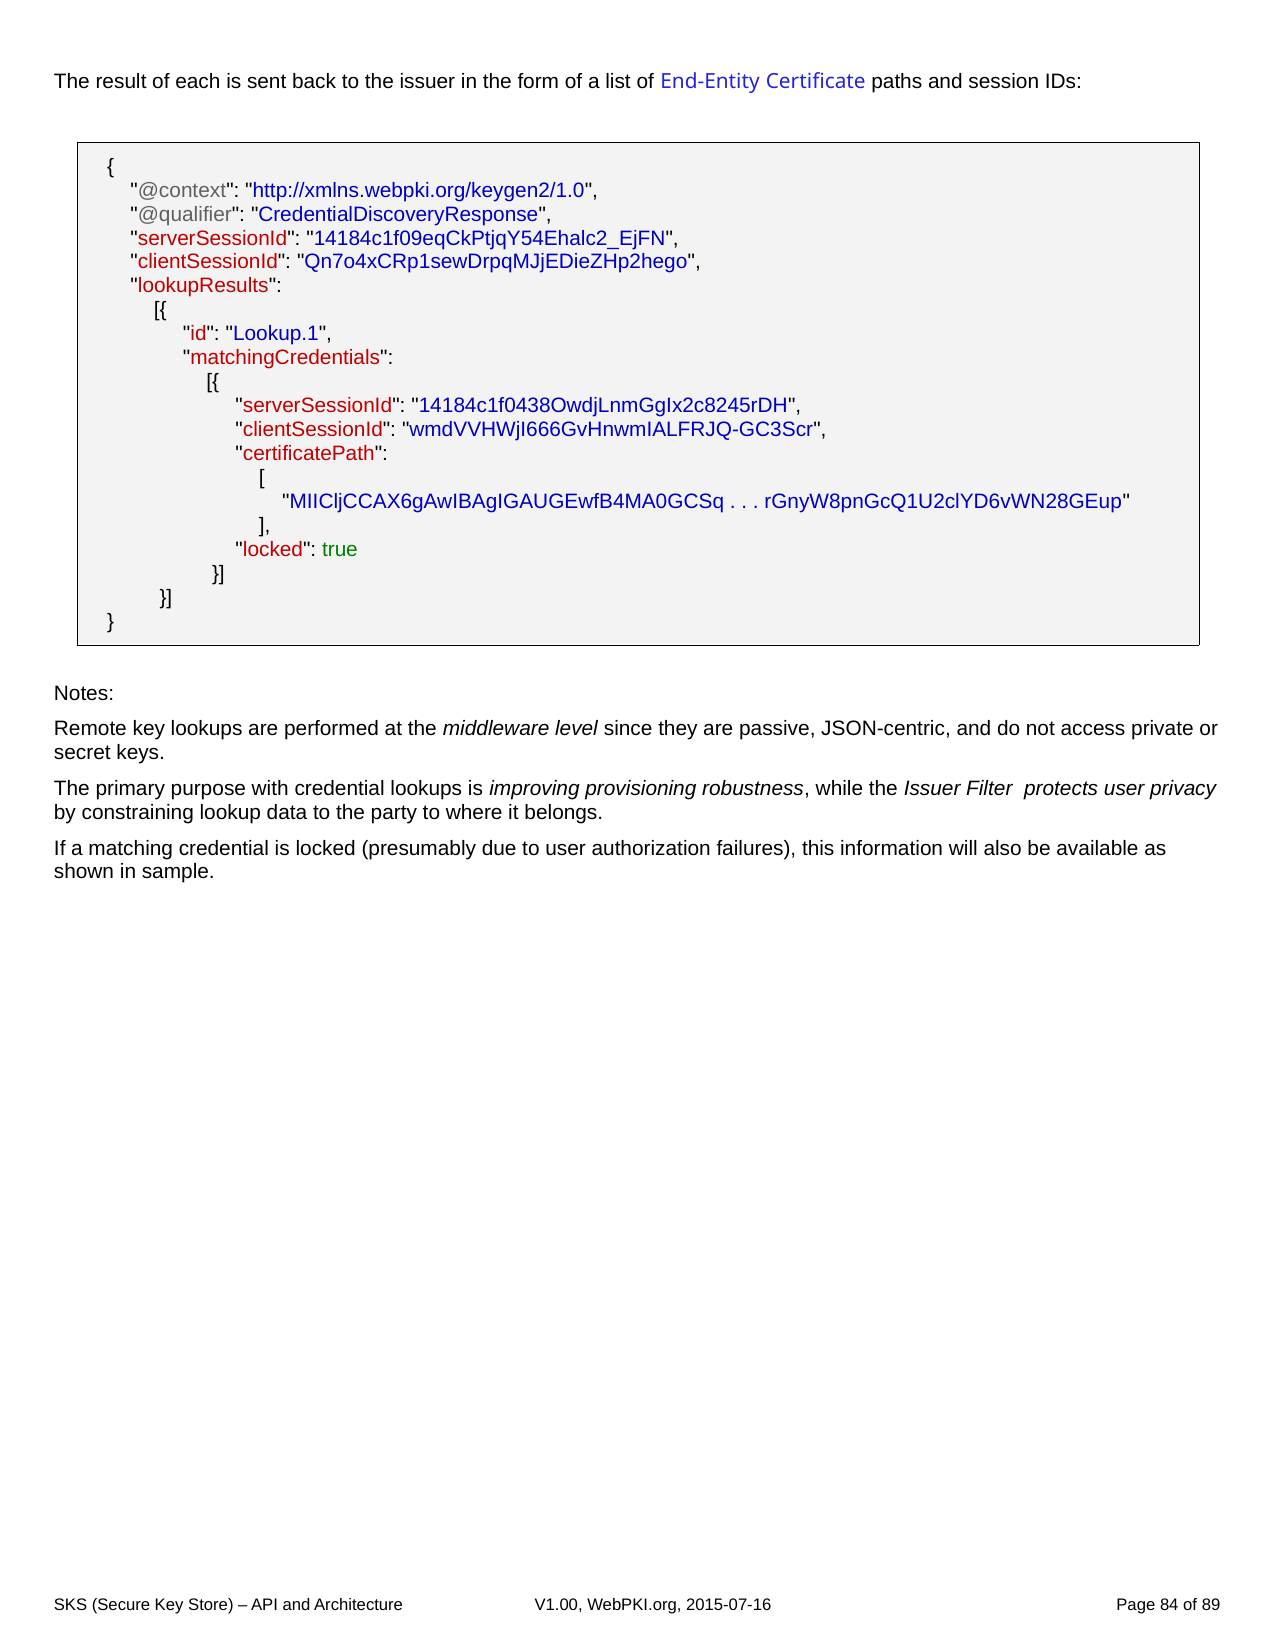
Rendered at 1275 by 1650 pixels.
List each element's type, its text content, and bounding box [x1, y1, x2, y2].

text The result of each is sent back to the issuer in the form of a list of End-Entity Certificate paths and session IDs: [54, 66, 1221, 94]
text Remote key lookups are performed at the middleware level since they are passive, JSON-centric, and do not access private or secret keys. [54, 716, 1221, 764]
text If a matching credential is locked (presumably due to user authorization failures), this information will also be available as shown in sample. [54, 835, 1221, 883]
text The primary purpose with credential lookups is improving provisioning robustness, while the Issuer Filter protects user privacy by constraining lookup data to the party to where it belongs. [54, 776, 1221, 824]
table_header { "@context": "http://xmlns.webpki.org/keygen2/1.0", "@qualifier": "CredentialDiscoveryResponse", "serverSessionId": "14184c1f09eqCkPtjqY54Ehalc2_EjFN", "clientSessionId": "Qn7o4xCRp1sewDrpqMJjEDieZHp2hego", "lookupResults": [{ "id": "Lookup.1", "matchingCredentials": [{ "serverSessionId": "14184c1f0438OwdjLnmGgIx2c8245rDH", "clientSessionId": "wmdVVHWjI666GvHnwmIALFRJQ-GC3Scr", "certificatePath": [ "MIICljCCAX6gAwIBAgIGAUGEwfB4MA0GCSq . . . rGnyW8pnGcQ1U2clYD6vWN28GEup" ], "locked": true }] }] } [78, 143, 1199, 644]
text Notes: [54, 680, 1221, 704]
